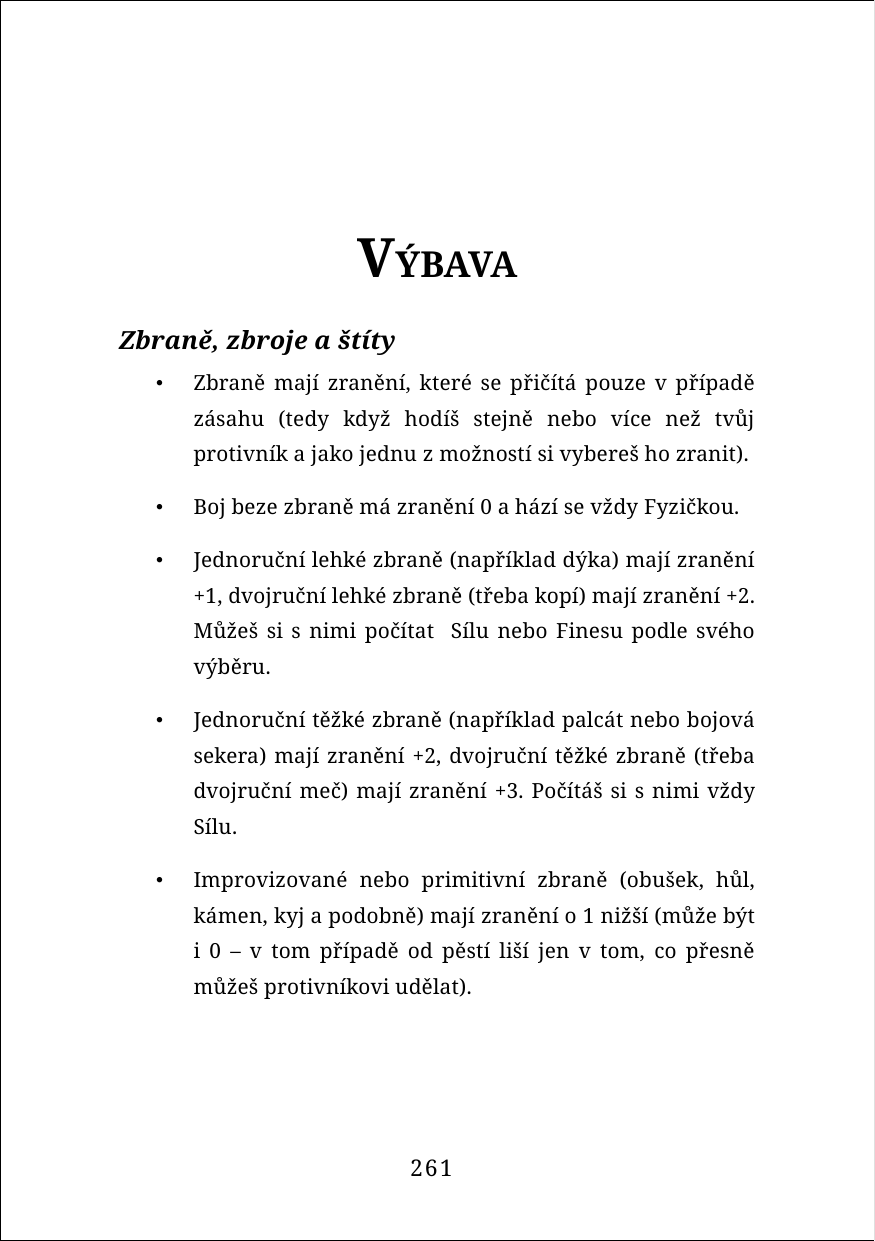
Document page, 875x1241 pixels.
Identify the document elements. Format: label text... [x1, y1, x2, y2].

list Jednoruční těžké zbraně (například palcát nebo bojová sekera) mají zranění +2, dvojruční těžké zbraně (třeba dvojruční meč) mají zranění +3. Počítáš si s nimi vždy Sílu. [156, 705, 756, 840]
list Zbraně mají zranění, které se přičítá pouze v případě zásahu (tedy když hodíš stejně nebo více než tvůj protivník a jako jednu z možností si vybereš ho zranit). [156, 368, 756, 468]
list Boj beze zbraně má zranění 0 a hází se vždy Fyzičkou. [156, 492, 756, 521]
list Improvizované nebo primitivní zbraně (obušek, hůl, kámen, kyj a podobně) mají zranění o 1 nižší (může být i 0 – v tom případě od pěstí liší jen v tom, co přesně můžeš protivníkovi udělat). [156, 865, 756, 1000]
list Jednoruční lehké zbraně (například dýka) mají zranění +1, dvojruční lehké zbraně (třeba kopí) mají zranění +2. Můžeš si s nimi počítat Sílu nebo Finesu podle svého výběru. [156, 546, 756, 681]
subtitle Zbraně, zbroje a štíty [118, 322, 756, 356]
subtitle Výbava [118, 219, 756, 293]
